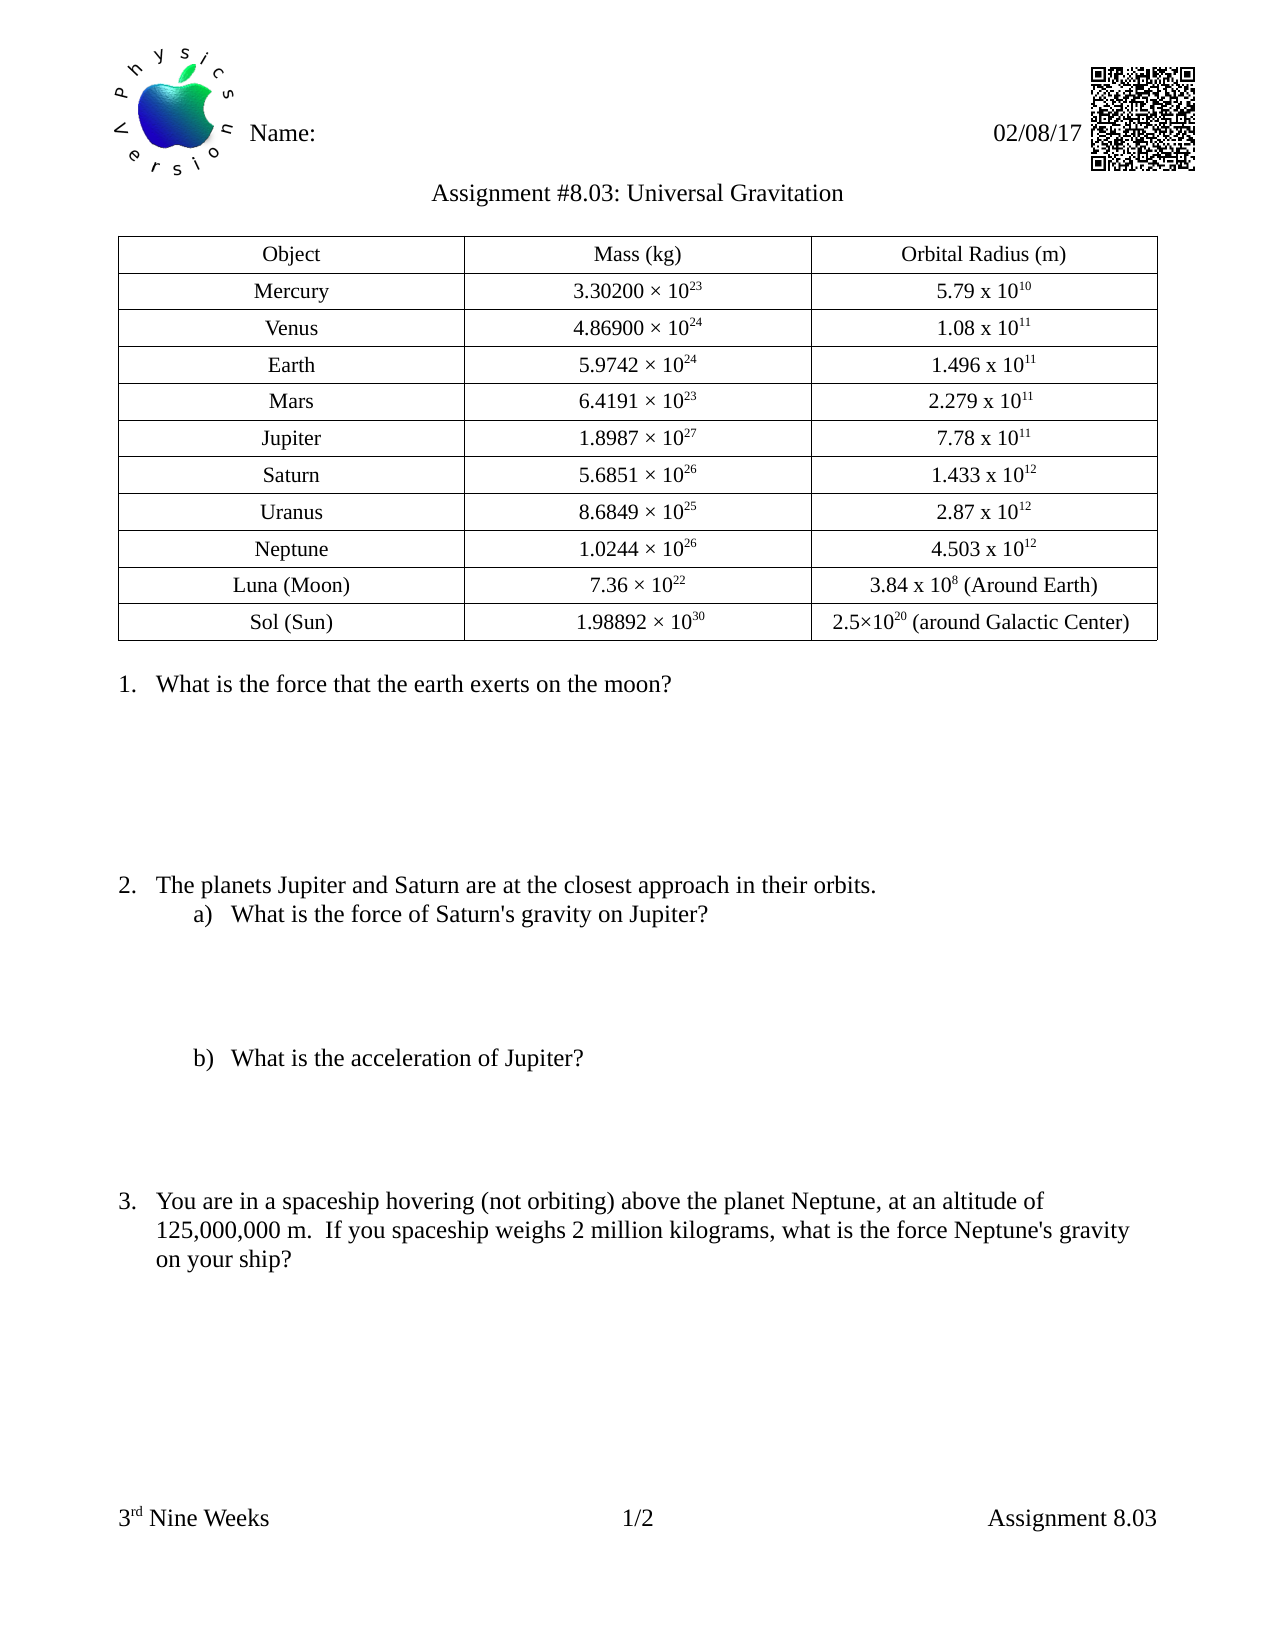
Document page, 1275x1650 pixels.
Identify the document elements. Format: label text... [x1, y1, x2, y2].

table_cell Mars [119, 384, 464, 419]
table_cell 1.496 x 1011 [812, 347, 1157, 383]
table_cell 3.84 x 108 (Around Earth) [812, 568, 1157, 603]
list What is the force of Saturn's gravity on Jupiter? [193, 899, 1157, 928]
table_cell 1.433 x 1012 [812, 457, 1157, 493]
list The planets Jupiter and Saturn are at the closest approach in their orbits. [118, 870, 1157, 899]
table_header Mass (kg) [465, 237, 811, 272]
table_cell Earth [119, 347, 464, 383]
table_cell 1.8987 × 1027 [465, 421, 811, 456]
table_cell 2.279 x 1011 [812, 384, 1157, 419]
table_cell 5.6851 × 1026 [465, 457, 811, 493]
table_cell 1.08 x 1011 [812, 310, 1157, 346]
picture [113, 48, 234, 176]
table_header Object [119, 237, 464, 272]
table_cell Mercury [119, 274, 464, 309]
table_cell Neptune [119, 531, 464, 567]
table_cell 4.86900 × 1024 [465, 310, 811, 346]
table_cell Jupiter [119, 421, 464, 456]
table_header Orbital Radius (m) [812, 237, 1157, 272]
table_cell 3.30200 × 1023 [465, 274, 811, 309]
table_cell 5.79 x 1010 [812, 274, 1157, 309]
table_cell Uranus [119, 494, 464, 530]
list What is the force that the earth exerts on the moon? [118, 669, 1157, 698]
table_cell 7.36 × 1022 [465, 568, 811, 603]
table_cell 2.87 x 1012 [812, 494, 1157, 530]
text Assignment #8.03: Universal Gravitation [118, 176, 1157, 207]
table_cell 1.98892 × 1030 [465, 604, 811, 640]
table_cell Luna (Moon) [119, 568, 464, 603]
table_cell Venus [119, 310, 464, 346]
table_cell 1.0244 × 1026 [465, 531, 811, 567]
table_cell 4.503 x 1012 [812, 531, 1157, 567]
table_cell 6.4191 × 1023 [465, 384, 811, 419]
table_cell 7.78 x 1011 [812, 421, 1157, 456]
picture [1082, 58, 1203, 179]
table_cell 8.6849 × 1025 [465, 494, 811, 530]
list You are in a spaceship hovering (not orbiting) above the planet Neptune, at an altitude of 125,000,000 m. If you spaceship weighs 2 million kilograms, what is the force Neptune's gravity on your ship? [118, 1186, 1157, 1273]
table_cell Saturn [119, 457, 464, 493]
table_cell 2.5×1020 (around Galactic Center) [812, 604, 1157, 640]
table_cell 5.9742 × 1024 [465, 347, 811, 383]
list What is the acceleration of Jupiter? [193, 1043, 1157, 1071]
table_cell Sol (Sun) [119, 604, 464, 640]
